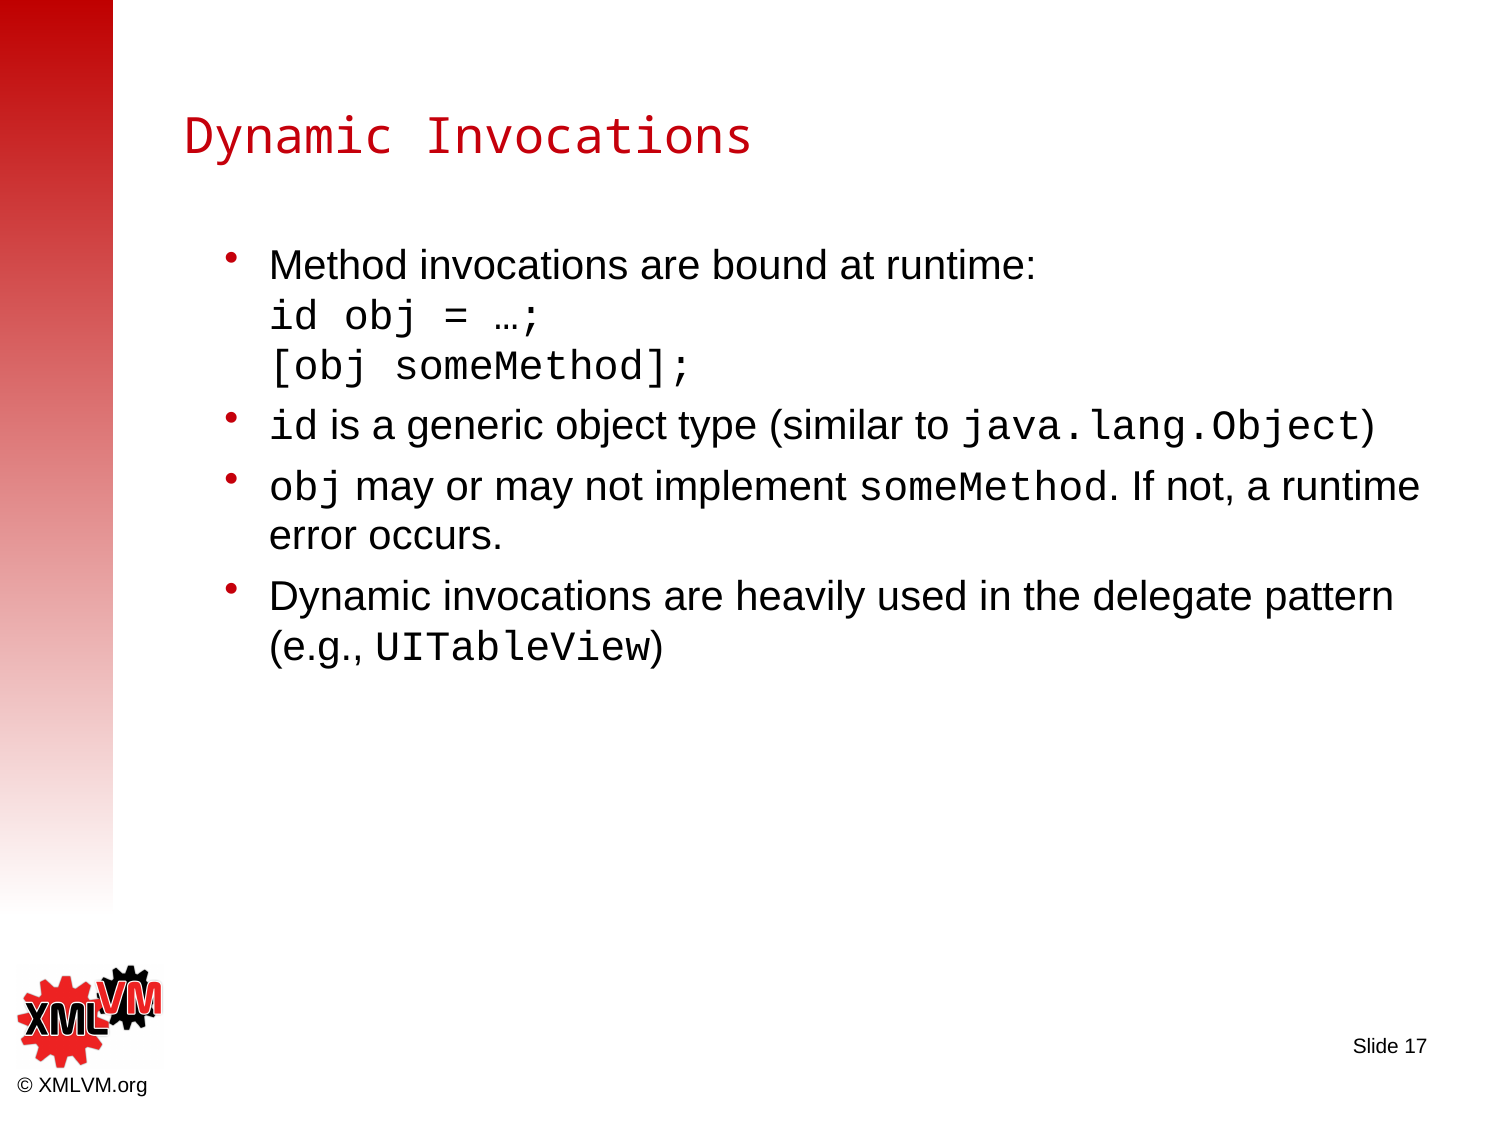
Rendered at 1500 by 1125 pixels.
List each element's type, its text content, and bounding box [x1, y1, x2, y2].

title Dynamic Invocations [170, 67, 1447, 207]
list Method invocations are bound at runtime: id obj = …; [obj someMethod]; id is a generic object type (similar to java.lang.Object) obj may or may not implement someMethod. If not, a runtime error occurs. Dynamic invocations are heavily used in the delegate pattern (e.g., UITableView) [224, 237, 1447, 1000]
picture [16, 964, 164, 1069]
